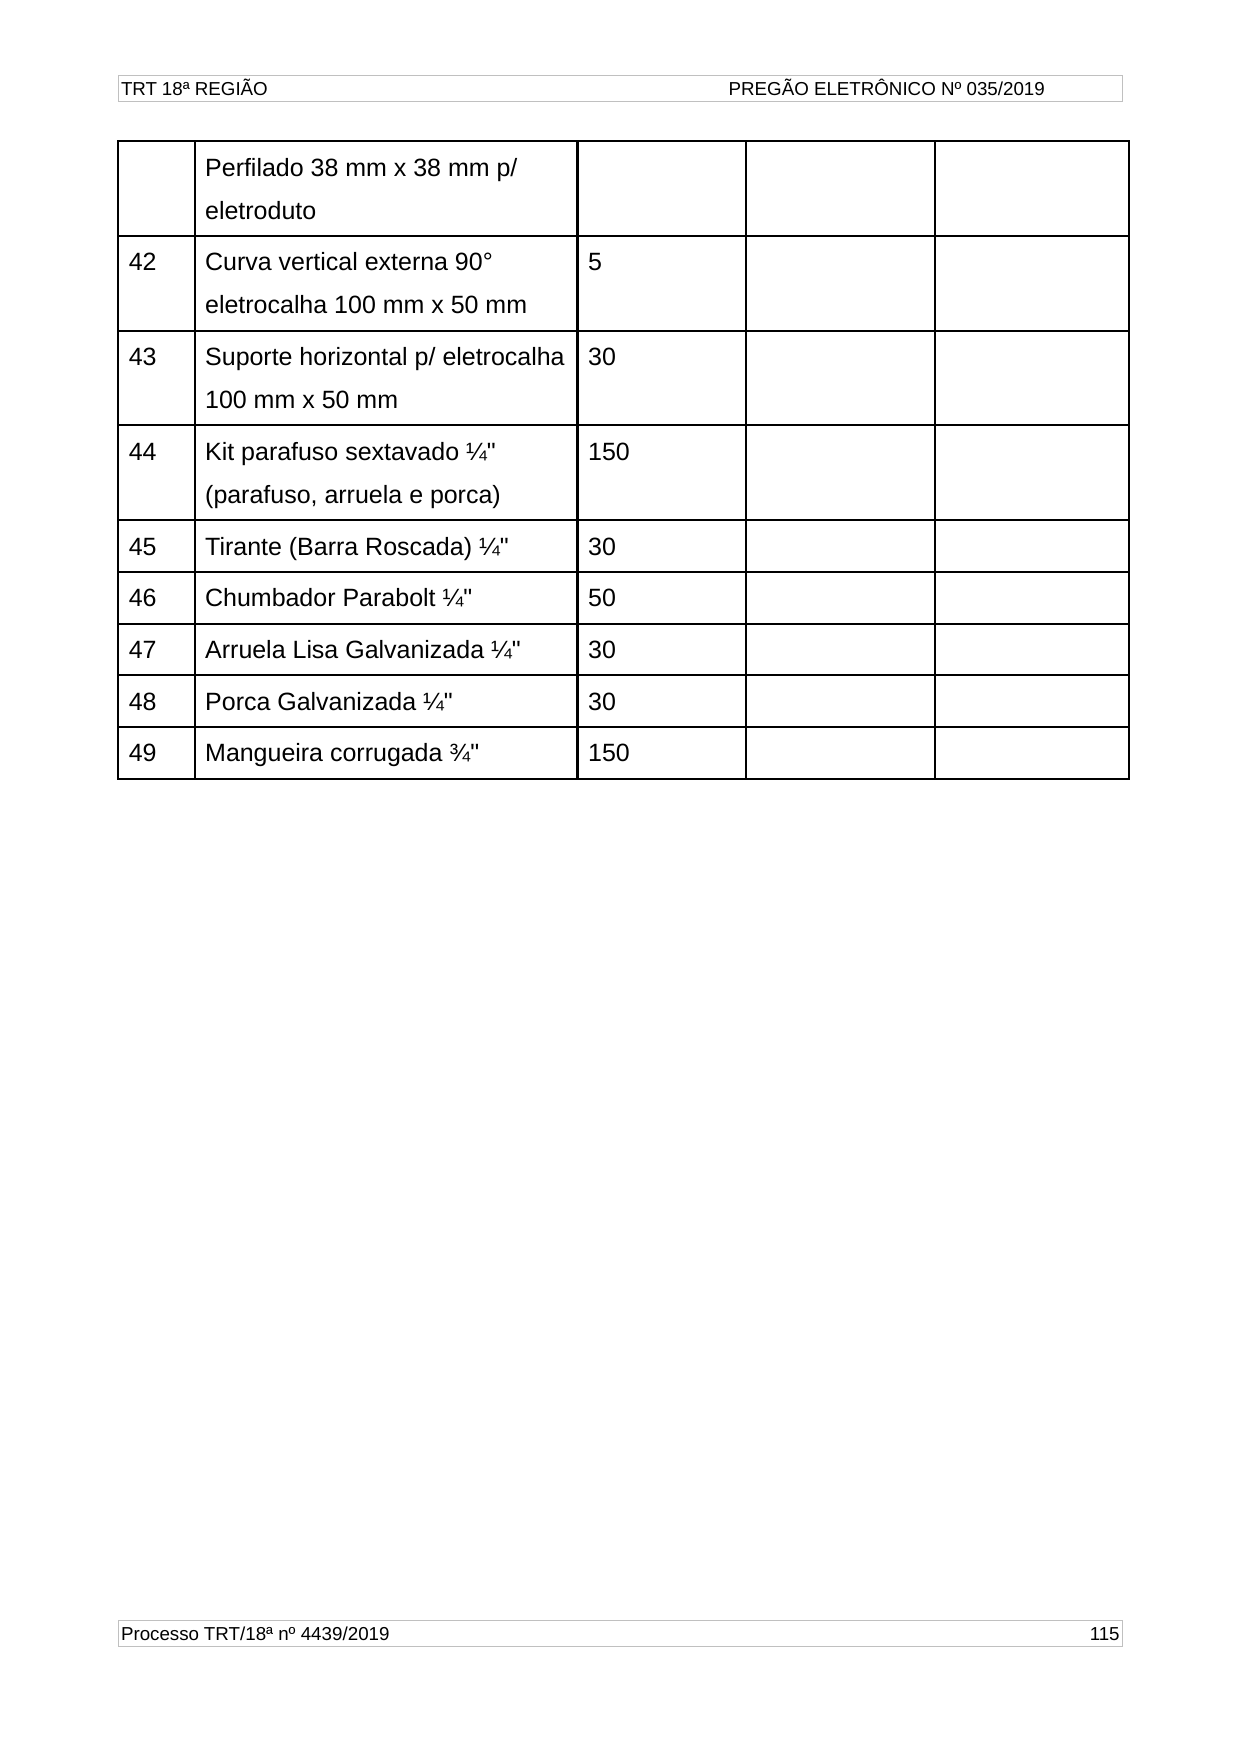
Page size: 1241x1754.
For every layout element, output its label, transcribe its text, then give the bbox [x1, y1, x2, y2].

table_cell 150 [579, 426, 745, 519]
table_cell 48 [119, 676, 194, 726]
table_cell [747, 521, 934, 571]
table_cell 43 [119, 332, 194, 424]
table_cell [747, 573, 934, 622]
table_cell [119, 142, 194, 235]
table_cell [936, 237, 1128, 329]
table_cell [936, 676, 1128, 726]
table_cell 30 [579, 676, 745, 726]
table_cell Perfilado 38 mm x 38 mm p/ eletroduto [196, 142, 576, 235]
table_cell Chumbador Parabolt ¼" [196, 573, 576, 622]
table_cell 30 [579, 332, 745, 424]
table_cell [747, 332, 934, 424]
table_cell [747, 237, 934, 329]
table_cell [936, 142, 1128, 235]
table_cell 5 [579, 237, 745, 329]
table_cell [747, 426, 934, 519]
table_cell [936, 521, 1128, 571]
table_cell Kit parafuso sextavado ¼" (parafuso, arruela e porca) [196, 426, 576, 519]
table_cell Porca Galvanizada ¼" [196, 676, 576, 726]
table_cell Curva vertical externa 90° eletrocalha 100 mm x 50 mm [196, 237, 576, 329]
table_cell [579, 142, 745, 235]
table_cell [936, 426, 1128, 519]
table_cell [747, 676, 934, 726]
table_cell [936, 728, 1128, 777]
table_cell [936, 625, 1128, 674]
table_cell 45 [119, 521, 194, 571]
table_cell [747, 625, 934, 674]
table_cell 42 [119, 237, 194, 329]
table_cell [936, 573, 1128, 622]
table_cell [747, 142, 934, 235]
table_cell 49 [119, 728, 194, 777]
table_cell 30 [579, 625, 745, 674]
table_cell 50 [579, 573, 745, 622]
table_cell 46 [119, 573, 194, 622]
table_cell [747, 728, 934, 777]
table_cell Arruela Lisa Galvanizada ¼" [196, 625, 576, 674]
table_cell Suporte horizontal p/ eletrocalha 100 mm x 50 mm [196, 332, 576, 424]
table_cell Mangueira corrugada ¾" [196, 728, 576, 777]
table_cell [936, 332, 1128, 424]
table_cell 150 [579, 728, 745, 777]
table_cell Tirante (Barra Roscada) ¼" [196, 521, 576, 571]
table_cell 47 [119, 625, 194, 674]
table_cell 30 [579, 521, 745, 571]
table_cell 44 [119, 426, 194, 519]
